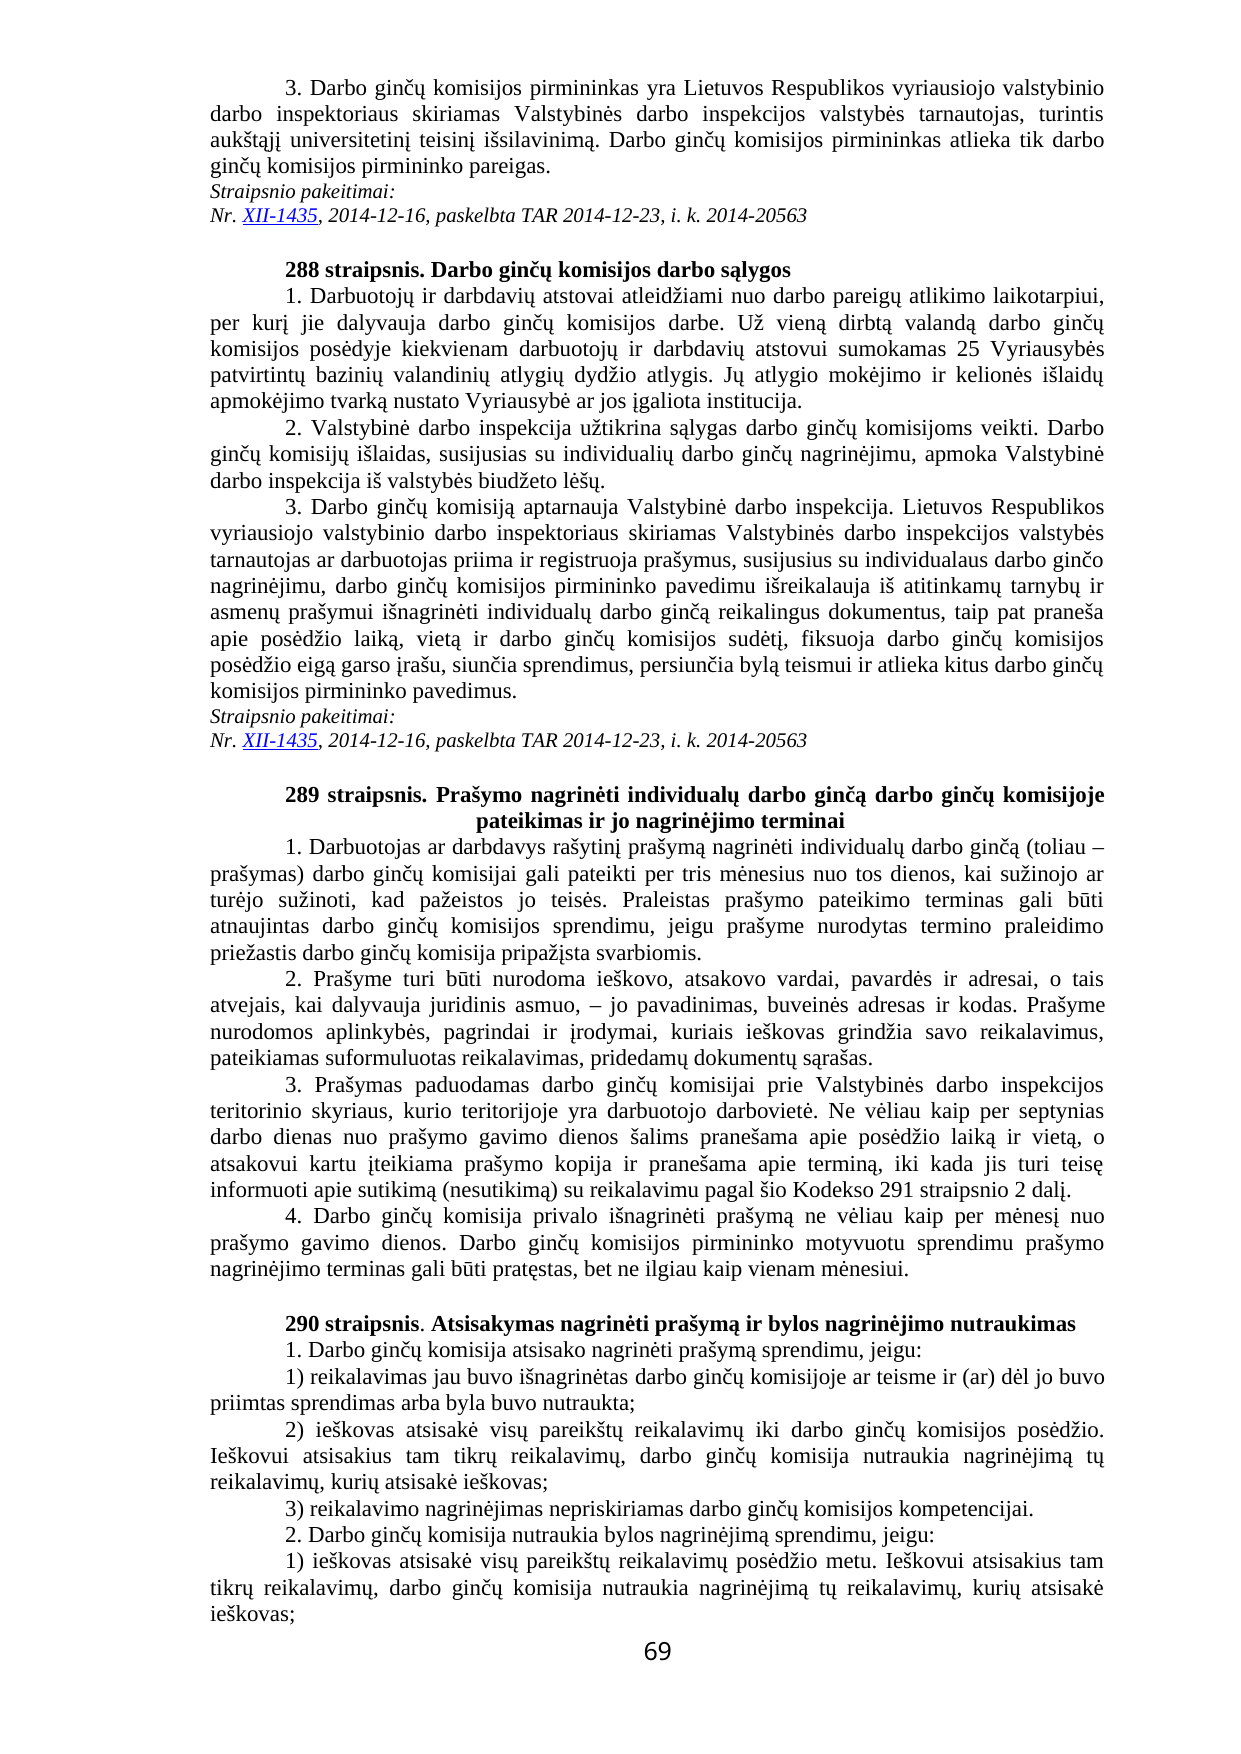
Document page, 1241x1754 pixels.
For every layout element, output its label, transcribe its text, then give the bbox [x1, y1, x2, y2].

text 2. Valstybinė darbo inspekcija užtikrina sąlygas darbo ginčų komisijoms veikti. Darbo ginčų komisijų išlaidas, susijusias su individualių darbo ginčų nagrinėjimu, apmoka Valstybinė darbo inspekcija iš valstybės biudžeto lėšų. [210, 414, 1106, 493]
text 3. Darbo ginčų komisiją aptarnauja Valstybinė darbo inspekcija. Lietuvos Respublikos vyriausiojo valstybinio darbo inspektoriaus skiriamas Valstybinės darbo inspekcijos valstybės tarnautojas ar darbuotojas priima ir registruoja prašymus, susijusius su individualaus darbo ginčo nagrinėjimu, darbo ginčų komisijos pirmininko pavedimu išreikalauja iš atitinkamų tarnybų ir asmenų prašymui išnagrinėti individualų darbo ginčą reikalingus dokumentus, taip pat praneša apie posėdžio laiką, vietą ir darbo ginčų komisijos sudėtį, fiksuoja darbo ginčų komisijos posėdžio eigą garso įrašu, siunčia sprendimus, persiunčia bylą teismui ir atlieka kitus darbo ginčų komisijos pirmininko pavedimus. [210, 493, 1106, 704]
text 3. Prašymas paduodamas darbo ginčų komisijai prie Valstybinės darbo inspekcijos teritorinio skyriaus, kurio teritorijoje yra darbuotojo darbovietė. Ne vėliau kaip per septynias darbo dienas nuo prašymo gavimo dienos šalims pranešama apie posėdžio laiką ir vietą, o atsakovui kartu įteikiama prašymo kopija ir pranešama apie terminą, iki kada jis turi teisę informuoti apie sutikimą (nesutikimą) su reikalavimu pagal šio Kodekso 291 straipsnio 2 dalį. [210, 1071, 1106, 1202]
text 1. Darbuotojų ir darbdavių atstovai atleidžiami nuo darbo pareigų atlikimo laikotarpiui, per kurį jie dalyvauja darbo ginčų komisijos darbe. Už vieną dirbtą valandą darbo ginčų komisijos posėdyje kiekvienam darbuotojų ir darbdavių atstovui sumokamas 25 Vyriausybės patvirtintų bazinių valandinių atlygių dydžio atlygis. Jų atlygio mokėjimo ir kelionės išlaidų apmokėjimo tvarką nustato Vyriausybė ar jos įgaliota institucija. [210, 282, 1106, 414]
text 1. Darbo ginčų komisija atsisako nagrinėti prašymą sprendimu, jeigu: [210, 1337, 1106, 1363]
text Nr. XII-1435, 2014-12-16, paskelbta TAR 2014-12-23, i. k. 2014-20563 [210, 728, 1106, 752]
text 3. Darbo ginčų komisijos pirmininkas yra Lietuvos Respublikos vyriausiojo valstybinio darbo inspektoriaus skiriamas Valstybinės darbo inspekcijos valstybės tarnautojas, turintis aukštąjį universitetinį teisinį išsilavinimą. Darbo ginčų komisijos pirmininkas atlieka tik darbo ginčų komisijos pirmininko pareigas. [210, 73, 1106, 179]
text 2) ieškovas atsisakė visų pareikštų reikalavimų iki darbo ginčų komisijos posėdžio. Ieškovui atsisakius tam tikrų reikalavimų, darbo ginčų komisija nutraukia nagrinėjimą tų reikalavimų, kurių atsisakė ieškovas; [210, 1416, 1106, 1495]
text 288 straipsnis. Darbo ginčų komisijos darbo sąlygos [210, 256, 1106, 282]
text 3) reikalavimo nagrinėjimas nepriskiriamas darbo ginčų komisijos kompetencijai. [210, 1495, 1106, 1521]
text 1) reikalavimas jau buvo išnagrinėtas darbo ginčų komisijoje ar teisme ir (ar) dėl jo buvo priimtas sprendimas arba byla buvo nutraukta; [210, 1363, 1106, 1416]
text 289 straipsnis. Prašymo nagrinėti individualų darbo ginčą darbo ginčų komisijoje pateikimas ir jo nagrinėjimo terminai [285, 781, 1106, 833]
text 1. Darbuotojas ar darbdavys rašytinį prašymą nagrinėti individualų darbo ginčą (toliau – prašymas) darbo ginčų komisijai gali pateikti per tris mėnesius nuo tos dienos, kai sužinojo ar turėjo sužinoti, kad pažeistos jo teisės. Praleistas prašymo pateikimo terminas gali būti atnaujintas darbo ginčų komisijos sprendimu, jeigu prašyme nurodytas termino praleidimo priežastis darbo ginčų komisija pripažįsta svarbiomis. [210, 833, 1106, 965]
text 2. Prašyme turi būti nurodoma ieškovo, atsakovo vardai, pavardės ir adresai, o tais atvejais, kai dalyvauja juridinis asmuo, – jo pavadinimas, buveinės adresas ir kodas. Prašyme nurodomos aplinkybės, pagrindai ir įrodymai, kuriais ieškovas grindžia savo reikalavimus, pateikiamas suformuluotas reikalavimas, pridedamų dokumentų sąrašas. [210, 965, 1106, 1071]
text 290 straipsnis. Atsisakymas nagrinėti prašymą ir bylos nagrinėjimo nutraukimas [285, 1310, 1106, 1337]
text 4. Darbo ginčų komisija privalo išnagrinėti prašymą ne vėliau kaip per mėnesį nuo prašymo gavimo dienos. Darbo ginčų komisijos pirmininko motyvuotu sprendimu prašymo nagrinėjimo terminas gali būti pratęstas, bet ne ilgiau kaip vienam mėnesiui. [210, 1202, 1106, 1281]
text Straipsnio pakeitimai: [210, 179, 1106, 203]
text Straipsnio pakeitimai: [210, 704, 1106, 728]
text Nr. XII-1435, 2014-12-16, paskelbta TAR 2014-12-23, i. k. 2014-20563 [210, 203, 1106, 227]
text 1) ieškovas atsisakė visų pareikštų reikalavimų posėdžio metu. Ieškovui atsisakius tam tikrų reikalavimų, darbo ginčų komisija nutraukia nagrinėjimą tų reikalavimų, kurių atsisakė ieškovas; [210, 1547, 1106, 1626]
text 2. Darbo ginčų komisija nutraukia bylos nagrinėjimą sprendimu, jeigu: [210, 1521, 1106, 1547]
